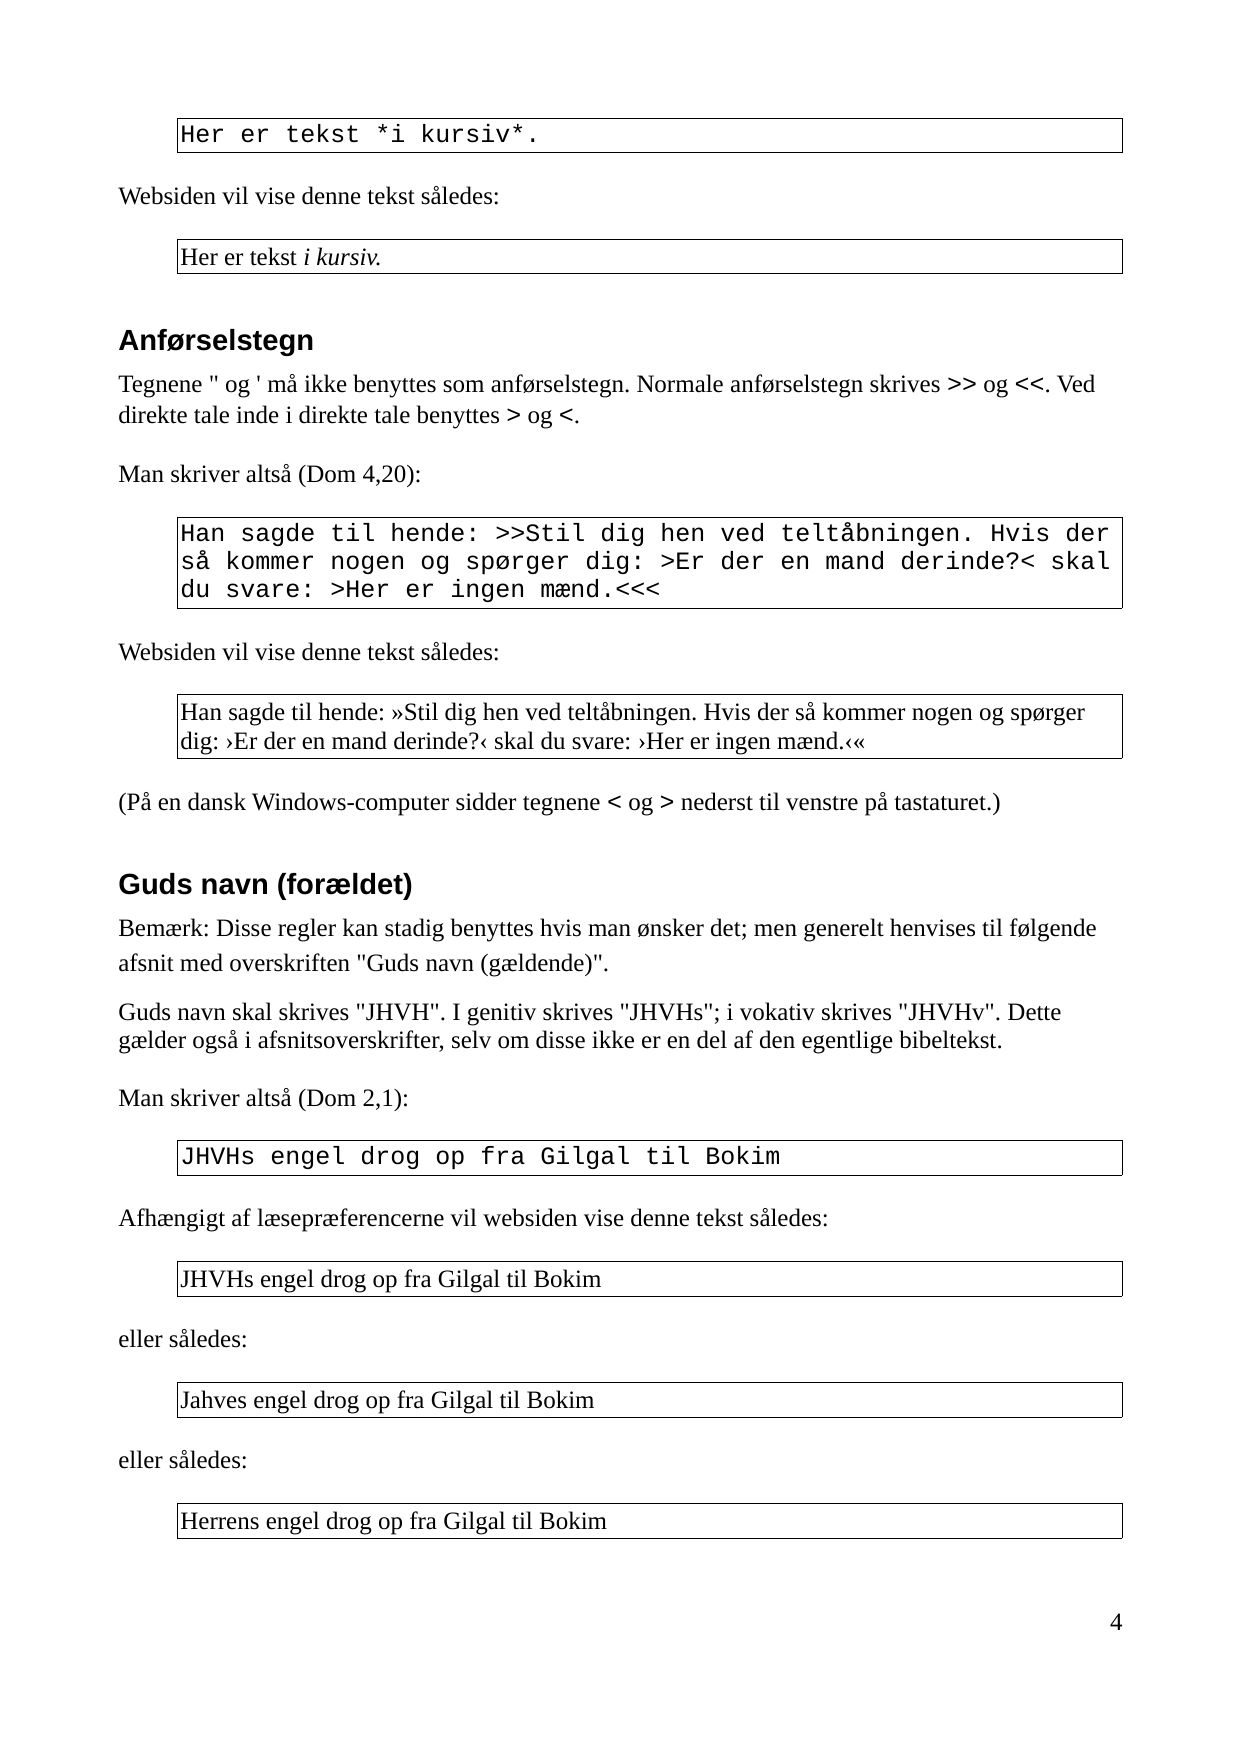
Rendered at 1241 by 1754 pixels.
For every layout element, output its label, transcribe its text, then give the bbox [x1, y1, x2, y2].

text eller således: [118, 1324, 1122, 1353]
text (På en dansk Windows-computer sidder tegnene < og > nederst til venstre på tastaturet.) [118, 787, 1122, 817]
text Websiden vil vise denne tekst således: [118, 637, 1122, 666]
text Herrens engel drog op fra Gilgal til Bokim [178, 1504, 1122, 1538]
text JHVHs engel drog op fra Gilgal til Bokim [178, 1141, 1122, 1175]
text Websiden vil vise denne tekst således: [118, 181, 1122, 210]
text Guds navn skal skrives "JHVH". I genitiv skrives "JHVHs"; i vokativ skrives "JHVHv". Dette gælder også i afsnitsoverskrifter, selv om disse ikke er en del af den egentlige bibeltekst. [118, 997, 1122, 1054]
text Tegnene " og ' må ikke benyttes som anførselstegn. Normale anførselstegn skrives >> og <<. Ved direkte tale inde i direkte tale benyttes > og <. [118, 369, 1122, 431]
subtitle Anførselstegn [118, 323, 1122, 357]
subtitle Guds navn (forældet) [118, 867, 1122, 901]
text Her er tekst *i kursiv*. [178, 119, 1122, 152]
text Bemærk: Disse regler kan stadig benyttes hvis man ønsker det; men generelt henvises til følgende afsnit med overskriften "Guds navn (gældende)". [118, 913, 1122, 976]
text Han sagde til hende: >>Stil dig hen ved teltåbningen. Hvis der så kommer nogen og spørger dig: >Er der en mand derinde?< skal du svare: >Her er ingen mænd.<<< [178, 518, 1122, 608]
text Jahves engel drog op fra Gilgal til Bokim [178, 1383, 1122, 1417]
text Man skriver altså (Dom 2,1): [118, 1083, 1122, 1112]
text Her er tekst i kursiv. [178, 240, 1122, 273]
text Man skriver altså (Dom 4,20): [118, 459, 1122, 488]
text Afhængigt af læsepræferencerne vil websiden vise denne tekst således: [118, 1203, 1122, 1232]
text Han sagde til hende: »Stil dig hen ved teltåbningen. Hvis der så kommer nogen og spørger dig: ›Er der en mand derinde?‹ skal du svare: ›Her er ingen mænd.‹« [178, 695, 1122, 758]
text JHVHs engel drog op fra Gilgal til Bokim [178, 1262, 1122, 1296]
text eller således: [118, 1446, 1122, 1474]
